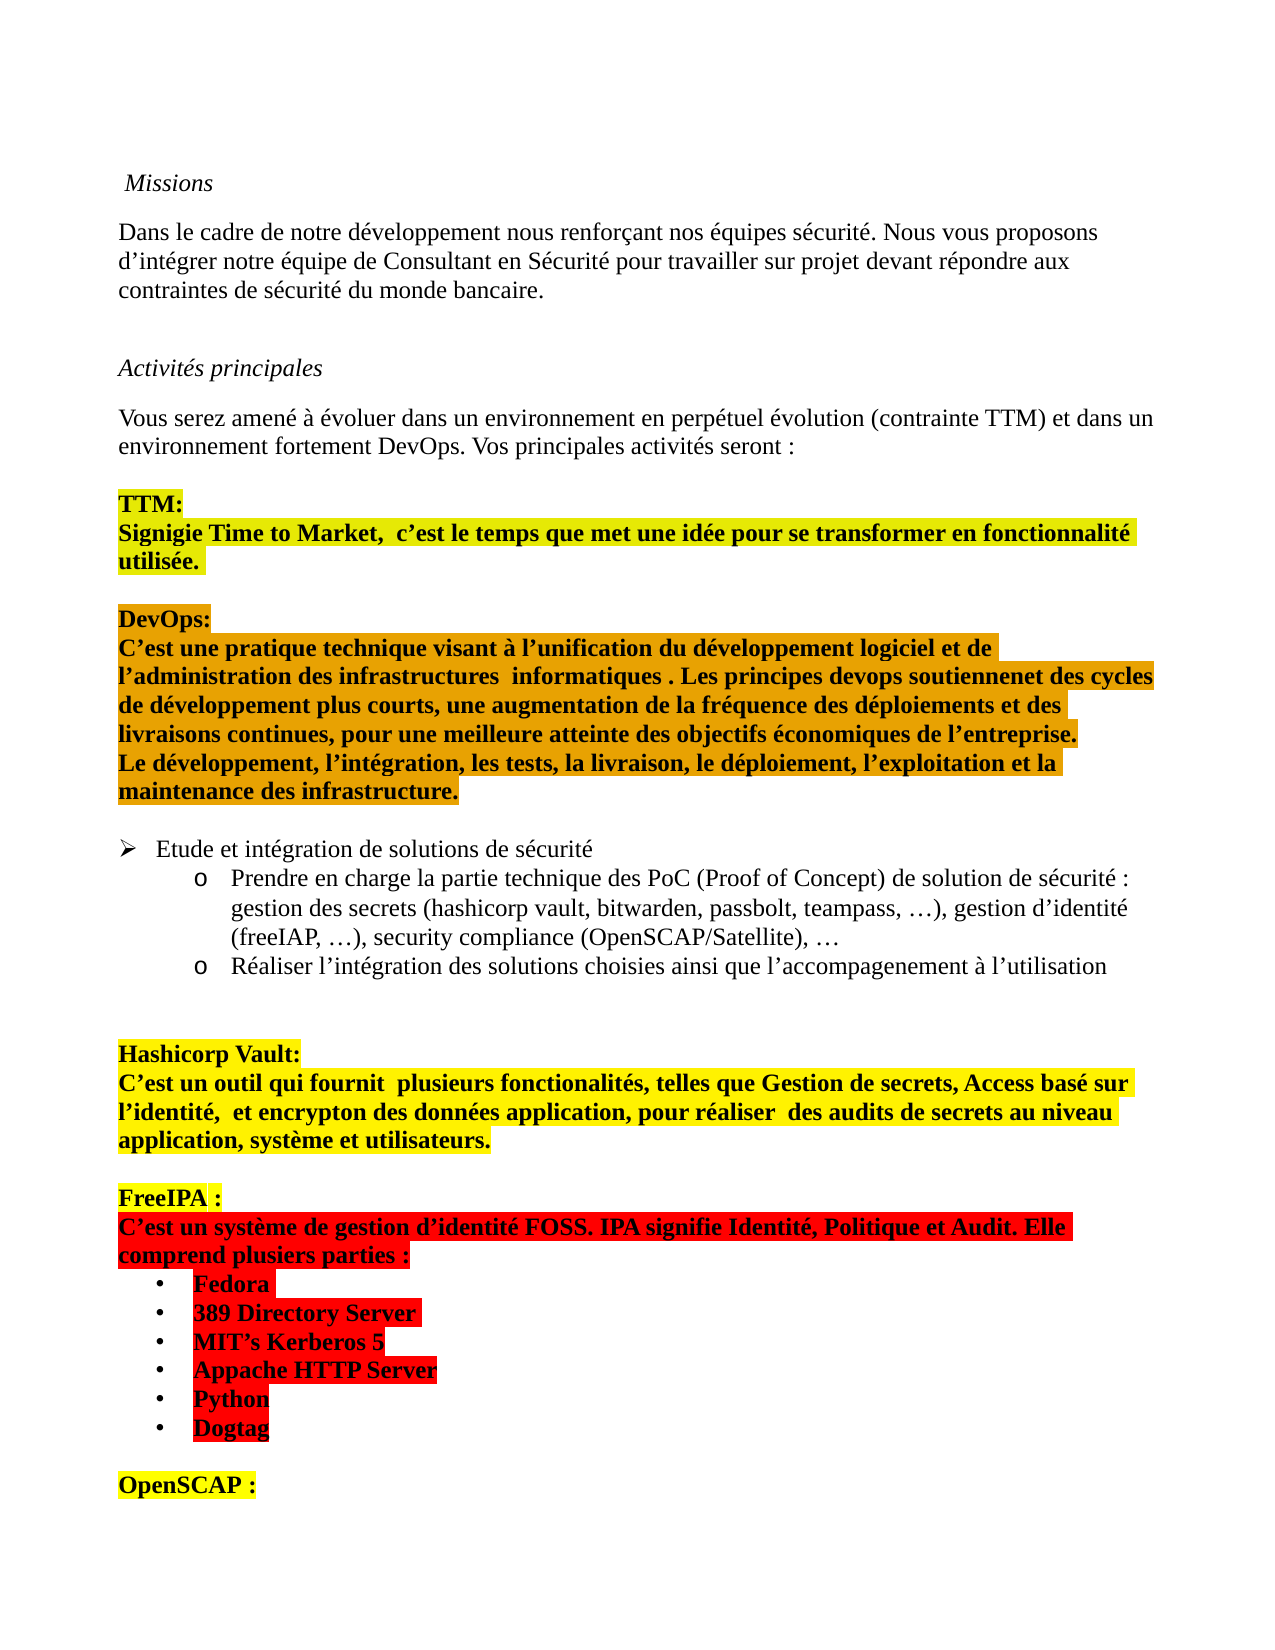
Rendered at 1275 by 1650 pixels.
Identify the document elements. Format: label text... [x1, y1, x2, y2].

list Fedora [156, 1269, 1157, 1298]
text FreeIPA : [118, 1183, 1157, 1212]
text OpenSCAP : [118, 1471, 1157, 1499]
list Python [156, 1384, 1157, 1413]
text Signigie Time to Market, c’est le temps que met une idée pour se transformer en fonctionnalité utilisée. [118, 518, 1157, 575]
text Hashicorp Vault: [118, 1039, 1157, 1068]
list Réaliser l’intégration des solutions choisies ainsi que l’accompagenement à l’utilisation [193, 951, 1157, 982]
subtitle Activités principales [118, 353, 1157, 382]
text C’est une pratique technique visant à l’unification du développement logiciel et de l’administration des infrastructures informatiques . Les principes devops soutiennenet des cycles de développement plus courts, une augmentation de la fréquence des déploiements et des livraisons continues, pour une meilleure atteinte des objectifs économiques de l’entreprise. [118, 633, 1157, 748]
text TTM: [118, 489, 1157, 518]
text Le développement, l’intégration, les tests, la livraison, le déploiement, l’exploitation et la maintenance des infrastructure. [118, 748, 1157, 805]
list Appache HTTP Server [156, 1356, 1157, 1384]
list 389 Directory Server [156, 1298, 1157, 1327]
list Etude et intégration de solutions de sécurité [118, 834, 1157, 863]
list MIT’s Kerberos 5 [156, 1327, 1157, 1356]
text C’est un système de gestion d’identité FOSS. IPA signifie Identité, Politique et Audit. Elle comprend plusiers parties : [118, 1212, 1157, 1269]
text C’est un outil qui fournit plusieurs fonctionalités, telles que Gestion de secrets, Access basé sur l’identité, et encrypton des données application, pour réaliser des audits de secrets au niveau application, système et utilisateurs. [118, 1068, 1157, 1154]
list Prendre en charge la partie technique des PoC (Proof of Concept) de solution de sécurité : gestion des secrets (hashicorp vault, bitwarden, passbolt, teampass, …), gestion d’identité (freeIAP, …), security compliance (OpenSCAP/Satellite), … [193, 863, 1157, 951]
text Dans le cadre de notre développement nous renforçant nos équipes sécurité. Nous vous proposons d’intégrer notre équipe de Consultant en Sécurité pour travailler sur projet devant répondre aux contraintes de sécurité du monde bancaire. [118, 217, 1157, 303]
text DevOps: [118, 604, 1157, 633]
subtitle Missions [118, 168, 1157, 196]
list Dogtag [156, 1413, 1157, 1442]
text Vous serez amené à évoluer dans un environnement en perpétuel évolution (contrainte TTM) et dans un environnement fortement DevOps. Vos principales activités seront : [118, 403, 1157, 460]
